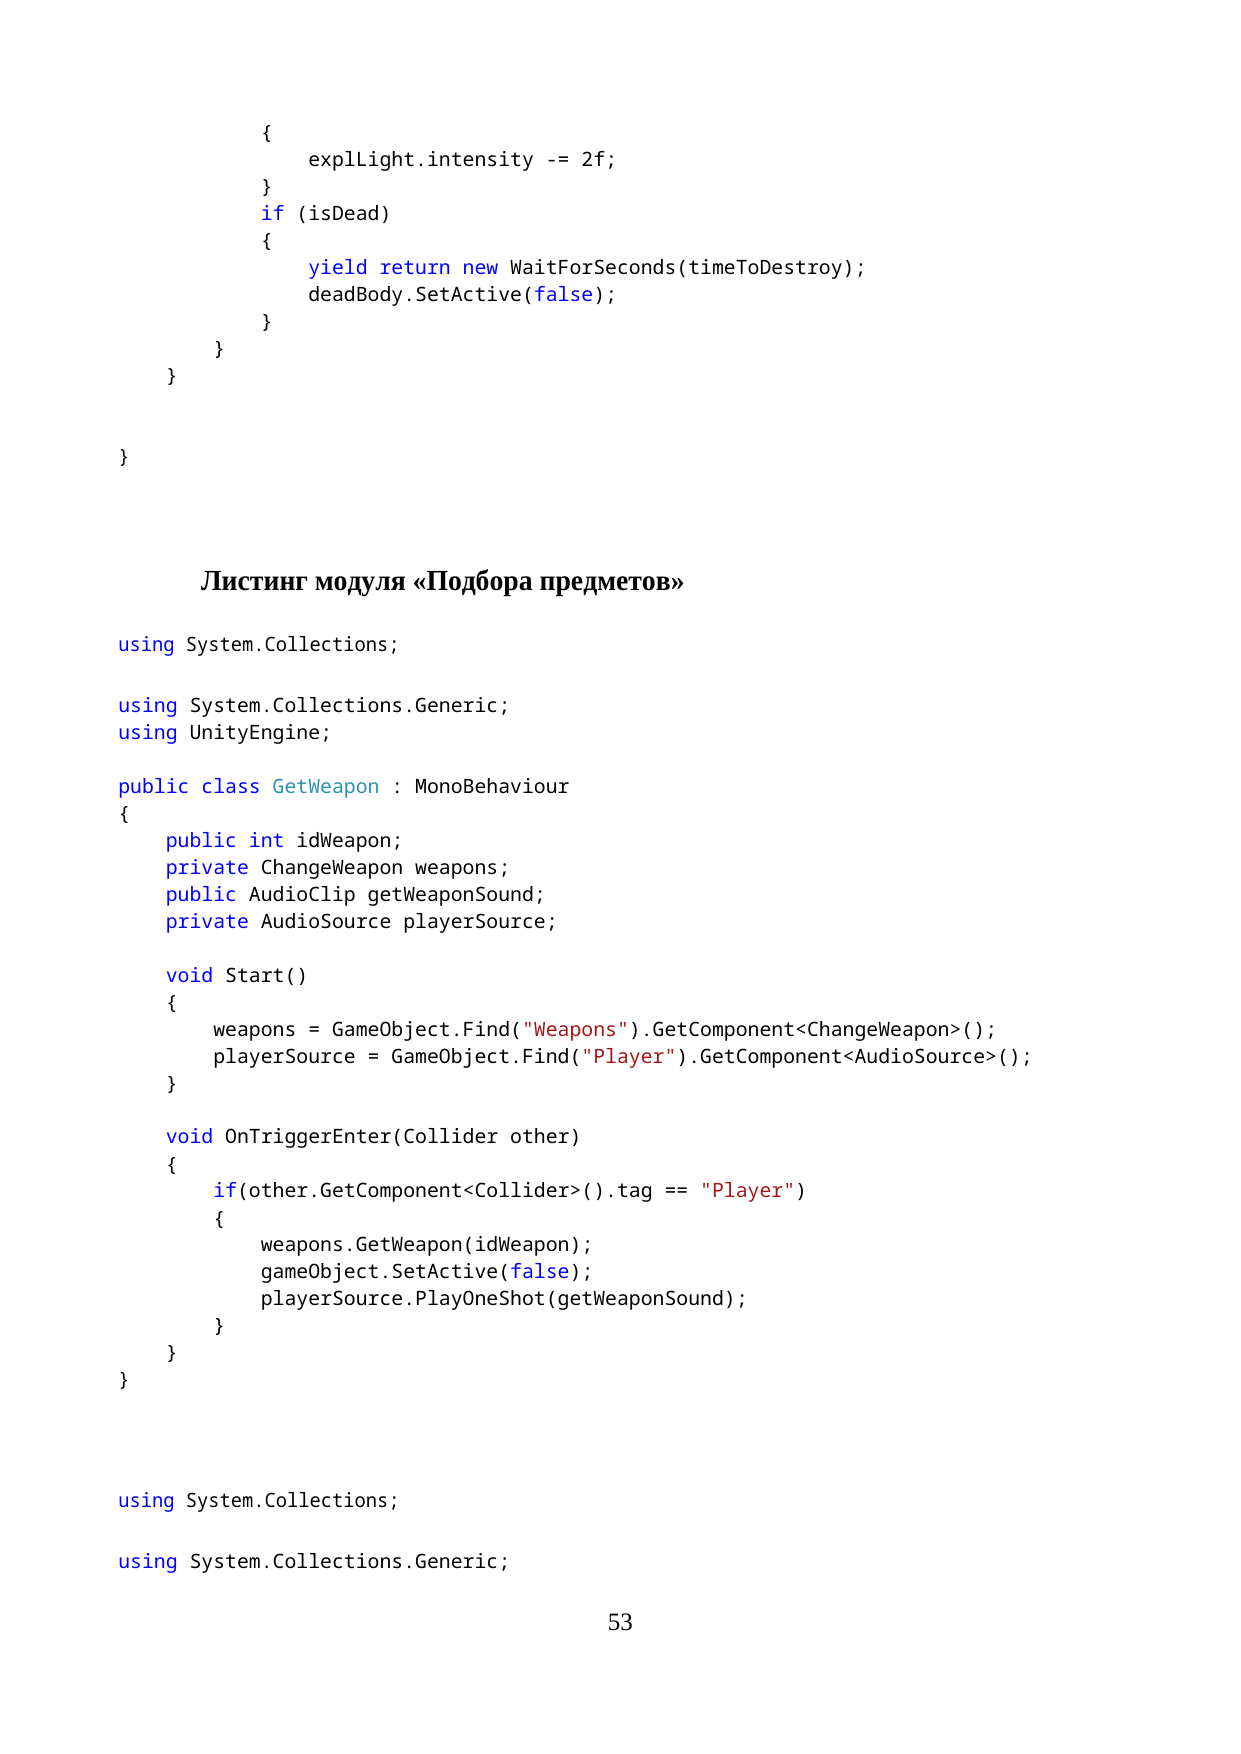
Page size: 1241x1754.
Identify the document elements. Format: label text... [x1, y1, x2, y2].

text } [118, 1069, 1122, 1096]
text weapons = GameObject.Find("Weapons").GetComponent<ChangeWeapon>(); [118, 1015, 1122, 1042]
text weapons.GetWeapon(idWeapon); [118, 1231, 1122, 1258]
text private ChangeWeapon weapons; [118, 853, 1122, 880]
text public class GetWeapon : MonoBehaviour [118, 772, 1122, 799]
text if (isDead) [118, 199, 1122, 226]
text using UnityEngine; [118, 718, 1122, 745]
text explLight.intensity -= 2f; [118, 145, 1122, 172]
text } [118, 334, 1122, 361]
text public int idWeapon; [118, 826, 1122, 853]
text } [118, 361, 1122, 388]
text { [118, 1150, 1122, 1177]
text } [118, 442, 1122, 469]
text if(other.GetComponent<Collider>().tag == "Player") [118, 1177, 1122, 1204]
text using System.Collections; [118, 631, 1122, 658]
text playerSource = GameObject.Find("Player").GetComponent<AudioSource>(); [118, 1042, 1122, 1069]
text void OnTriggerEnter(Collider other) [118, 1123, 1122, 1150]
text Листинг модуля «Подбора предметов» [118, 563, 1122, 596]
text { [118, 1204, 1122, 1231]
text void Start() [118, 961, 1122, 988]
text } [118, 1339, 1122, 1366]
text using System.Collections; [118, 1486, 1122, 1513]
text using System.Collections.Generic; [118, 1547, 1122, 1574]
text } [118, 1312, 1122, 1339]
text using System.Collections.Generic; [118, 691, 1122, 718]
text { [118, 799, 1122, 826]
text { [118, 118, 1122, 145]
text } [118, 172, 1122, 199]
text gameObject.SetActive(false); [118, 1258, 1122, 1285]
text deadBody.SetActive(false); [118, 280, 1122, 307]
text yield return new WaitForSeconds(timeToDestroy); [118, 253, 1122, 280]
text } [118, 1366, 1122, 1393]
text } [118, 307, 1122, 334]
text private AudioSource playerSource; [118, 907, 1122, 934]
text { [118, 226, 1122, 253]
text playerSource.PlayOneShot(getWeaponSound); [118, 1285, 1122, 1312]
text { [118, 988, 1122, 1015]
text public AudioClip getWeaponSound; [118, 880, 1122, 907]
